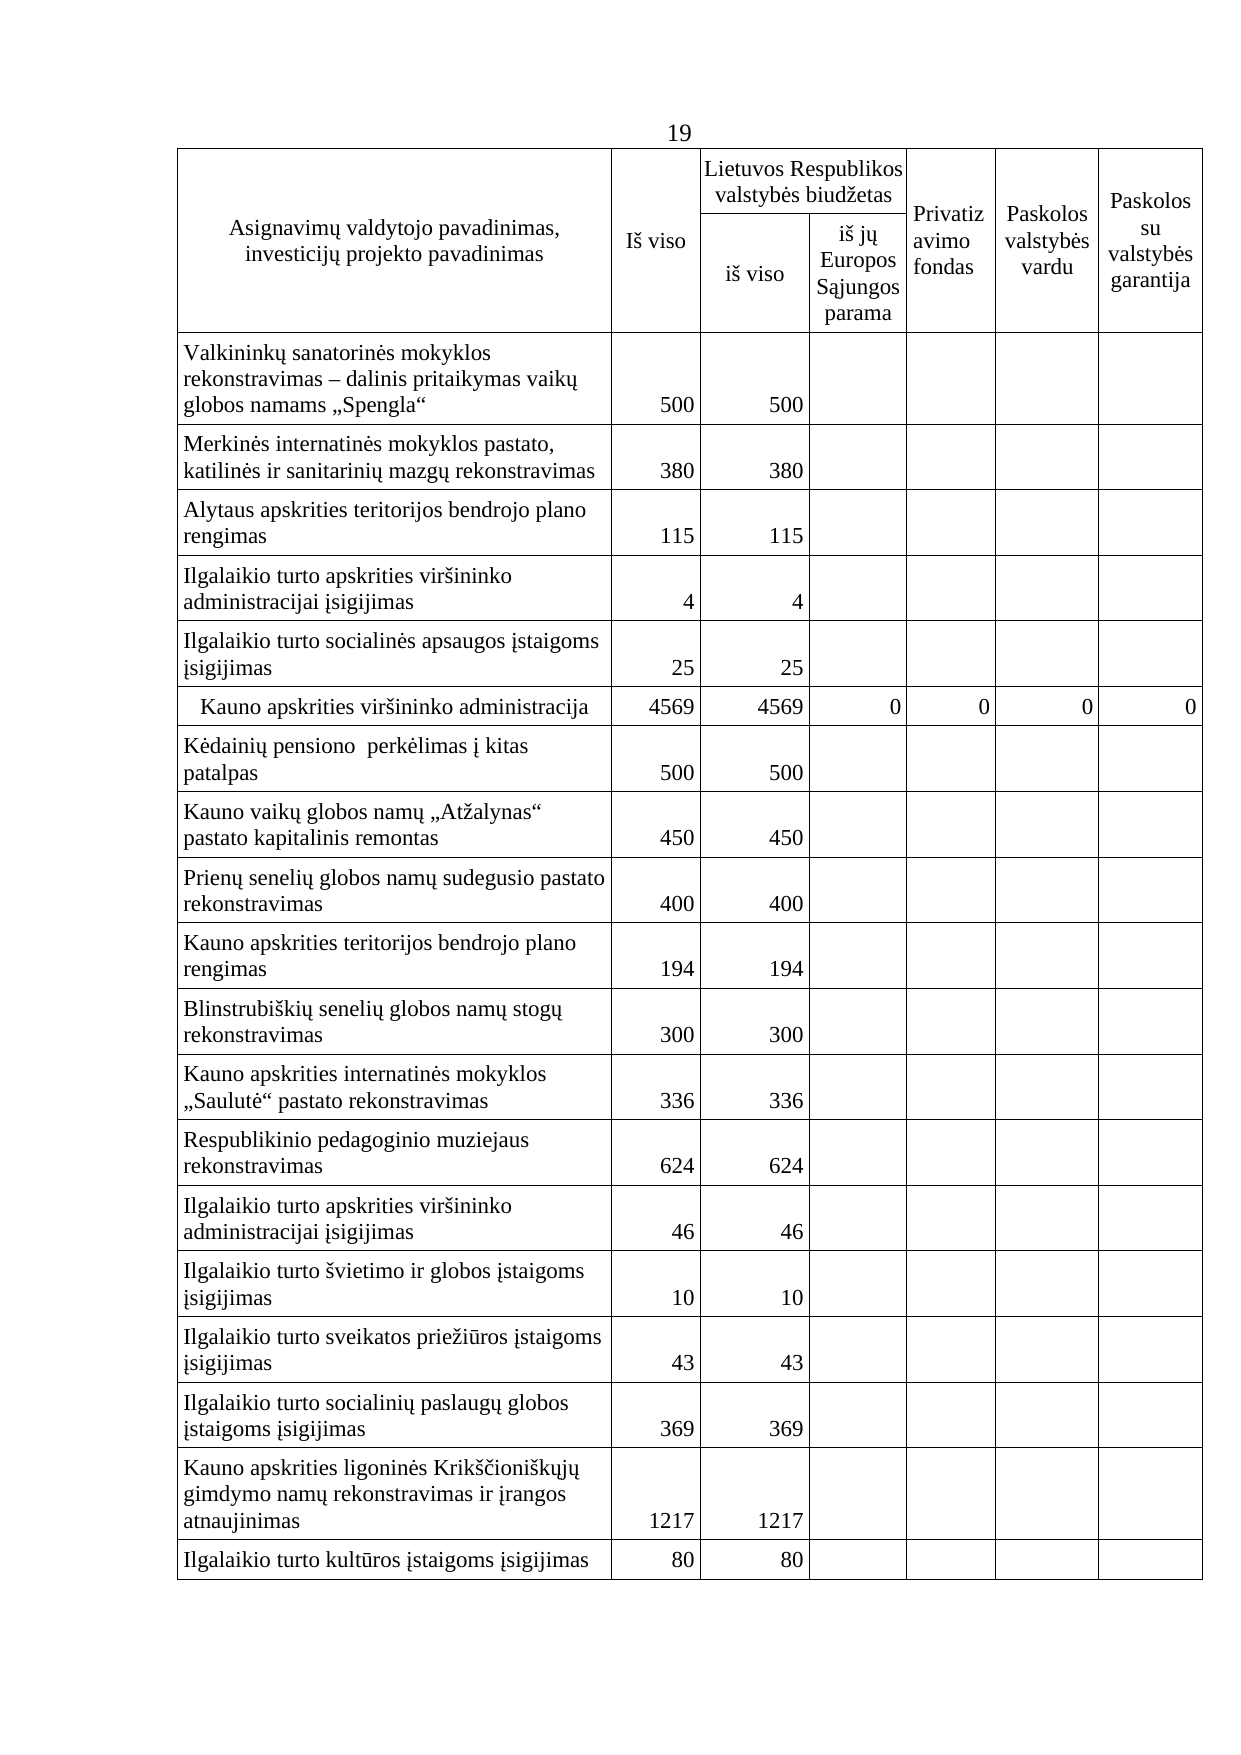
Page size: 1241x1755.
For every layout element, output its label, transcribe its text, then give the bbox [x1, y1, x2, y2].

table_cell [907, 1540, 995, 1578]
table_header Iš viso [612, 149, 700, 332]
table_cell 46 [701, 1186, 809, 1250]
table_cell [810, 1055, 906, 1119]
table_cell [996, 425, 1098, 489]
table_cell [1099, 1186, 1202, 1250]
table_cell 380 [701, 425, 809, 489]
table_cell 450 [701, 792, 809, 857]
table_cell 0 [1099, 687, 1202, 725]
table_cell [907, 726, 995, 791]
table_cell [1099, 1251, 1202, 1316]
table_cell [1099, 1540, 1202, 1578]
table_cell [996, 1251, 1098, 1316]
table_cell [907, 858, 995, 922]
table_cell Kėdainių pensiono perkėlimas į kitas patalpas [178, 726, 611, 791]
table_cell 4 [701, 556, 809, 620]
table_header Asignavimų valdytojo pavadinimas, investicijų projekto pavadinimas [178, 149, 611, 332]
table_cell [996, 621, 1098, 686]
table_cell [907, 621, 995, 686]
table_cell Alytaus apskrities teritorijos bendrojo plano rengimas [178, 490, 611, 555]
table_cell 10 [701, 1251, 809, 1316]
table_cell [996, 1448, 1098, 1539]
table_cell [810, 923, 906, 988]
table_cell [810, 333, 906, 423]
table_cell [907, 425, 995, 489]
table_cell 500 [612, 726, 700, 791]
table_cell Ilgalaikio turto apskrities viršininko administracijai įsigijimas [178, 1186, 611, 1250]
table_cell 194 [701, 923, 809, 988]
table_cell [810, 1540, 906, 1578]
table_cell [907, 792, 995, 857]
table_cell 4569 [612, 687, 700, 725]
table_cell [1099, 1448, 1202, 1539]
table_cell [810, 1186, 906, 1250]
table_cell [996, 1120, 1098, 1185]
table_cell [996, 989, 1098, 1053]
table_cell 300 [612, 989, 700, 1053]
table_cell [1099, 1317, 1202, 1382]
table_cell 115 [701, 490, 809, 555]
table_cell [810, 1448, 906, 1539]
table_header Privatizavimo fondas [907, 149, 995, 332]
table_cell [1099, 556, 1202, 620]
table_cell Kauno vaikų globos namų „Atžalynas“ pastato kapitalinis remontas [178, 792, 611, 857]
table_cell [907, 1448, 995, 1539]
table_cell [996, 923, 1098, 988]
table_cell [810, 425, 906, 489]
table_cell Kauno apskrities ligoninės Krikščioniškųjų gimdymo namų rekonstravimas ir įrangos atnaujinimas [178, 1448, 611, 1539]
table_header Paskolos valstybės vardu [996, 149, 1098, 332]
table_cell 25 [612, 621, 700, 686]
table_cell 1217 [701, 1448, 809, 1539]
table_cell Valkininkų sanatorinės mokyklos rekonstravimas – dalinis pritaikymas vaikų globos namams „Spengla“ [178, 333, 611, 423]
table_cell [996, 792, 1098, 857]
table_cell [810, 858, 906, 922]
table_cell [996, 1540, 1098, 1578]
table_cell 0 [907, 687, 995, 725]
table_cell [1099, 1055, 1202, 1119]
table_cell [996, 490, 1098, 555]
table_cell 46 [612, 1186, 700, 1250]
table_cell Ilgalaikio turto švietimo ir globos įstaigoms įsigijimas [178, 1251, 611, 1316]
table_cell 25 [701, 621, 809, 686]
table_cell [810, 792, 906, 857]
table_cell Ilgalaikio turto socialinės apsaugos įstaigoms įsigijimas [178, 621, 611, 686]
table_cell iš viso [701, 214, 809, 332]
table_cell [810, 1383, 906, 1447]
table_cell 80 [701, 1540, 809, 1578]
table_cell [907, 1055, 995, 1119]
table_cell Ilgalaikio turto sveikatos priežiūros įstaigoms įsigijimas [178, 1317, 611, 1382]
table_cell 336 [612, 1055, 700, 1119]
table_cell Ilgalaikio turto kultūros įstaigoms įsigijimas [178, 1540, 611, 1578]
table_cell 4569 [701, 687, 809, 725]
table_cell Ilgalaikio turto apskrities viršininko administracijai įsigijimas [178, 556, 611, 620]
table_cell [810, 726, 906, 791]
table_cell [996, 726, 1098, 791]
table_cell 80 [612, 1540, 700, 1578]
table_cell Respublikinio pedagoginio muziejaus rekonstravimas [178, 1120, 611, 1185]
table_cell [1099, 425, 1202, 489]
table_cell [996, 858, 1098, 922]
table_cell 380 [612, 425, 700, 489]
table_cell [1099, 1120, 1202, 1185]
table_cell [810, 989, 906, 1053]
table_cell 500 [701, 333, 809, 423]
table_cell [996, 1186, 1098, 1250]
table_cell [996, 1383, 1098, 1447]
table_cell 194 [612, 923, 700, 988]
table_cell 500 [701, 726, 809, 791]
table_cell Kauno apskrities teritorijos bendrojo plano rengimas [178, 923, 611, 988]
table_cell [996, 333, 1098, 423]
table_cell [907, 1251, 995, 1316]
table_cell [996, 1317, 1098, 1382]
table_cell [1099, 923, 1202, 988]
table_cell [907, 1383, 995, 1447]
table_cell 400 [612, 858, 700, 922]
table_cell [907, 989, 995, 1053]
table_cell Prienų senelių globos namų sudegusio pastato rekonstravimas [178, 858, 611, 922]
table_cell 624 [612, 1120, 700, 1185]
table_cell [907, 1186, 995, 1250]
table_cell [1099, 490, 1202, 555]
table_cell [907, 490, 995, 555]
table_cell 369 [612, 1383, 700, 1447]
table_cell [907, 333, 995, 423]
table_cell [810, 1317, 906, 1382]
table_cell 400 [701, 858, 809, 922]
table_cell [907, 1317, 995, 1382]
table_cell [810, 1120, 906, 1185]
table_cell [1099, 333, 1202, 423]
table_cell 0 [810, 687, 906, 725]
table_cell [810, 1251, 906, 1316]
table_cell 115 [612, 490, 700, 555]
table_header Paskolos su valstybės garantija [1099, 149, 1202, 332]
table_cell Merkinės internatinės mokyklos pastato, katilinės ir sanitarinių mazgų rekonstravimas [178, 425, 611, 489]
table_cell 624 [701, 1120, 809, 1185]
table_cell [1099, 989, 1202, 1053]
table_cell Kauno apskrities viršininko administracija [178, 687, 611, 725]
table_cell 10 [612, 1251, 700, 1316]
table_cell [1099, 858, 1202, 922]
table_cell [810, 621, 906, 686]
table_cell 4 [612, 556, 700, 620]
table_cell 43 [612, 1317, 700, 1382]
table_cell [907, 1120, 995, 1185]
table_cell [1099, 792, 1202, 857]
table_cell 450 [612, 792, 700, 857]
table_cell [1099, 1383, 1202, 1447]
table_header Lietuvos Respublikos valstybės biudžetas [701, 149, 906, 213]
table_cell [810, 556, 906, 620]
table_cell iš jų Europos Sąjungos parama [810, 214, 906, 332]
table_cell 300 [701, 989, 809, 1053]
table_cell 336 [701, 1055, 809, 1119]
table_cell Ilgalaikio turto socialinių paslaugų globos įstaigoms įsigijimas [178, 1383, 611, 1447]
table_cell 369 [701, 1383, 809, 1447]
table_cell 500 [612, 333, 700, 423]
table_cell [810, 490, 906, 555]
table_cell 0 [996, 687, 1098, 725]
table_cell [1099, 621, 1202, 686]
table_cell [907, 556, 995, 620]
table_cell Kauno apskrities internatinės mokyklos „Saulutė“ pastato rekonstravimas [178, 1055, 611, 1119]
table_cell 1217 [612, 1448, 700, 1539]
table_cell Blinstrubiškių senelių globos namų stogų rekonstravimas [178, 989, 611, 1053]
table_cell [1099, 726, 1202, 791]
table_cell 43 [701, 1317, 809, 1382]
table_cell [907, 923, 995, 988]
table_cell [996, 1055, 1098, 1119]
table_cell [996, 556, 1098, 620]
